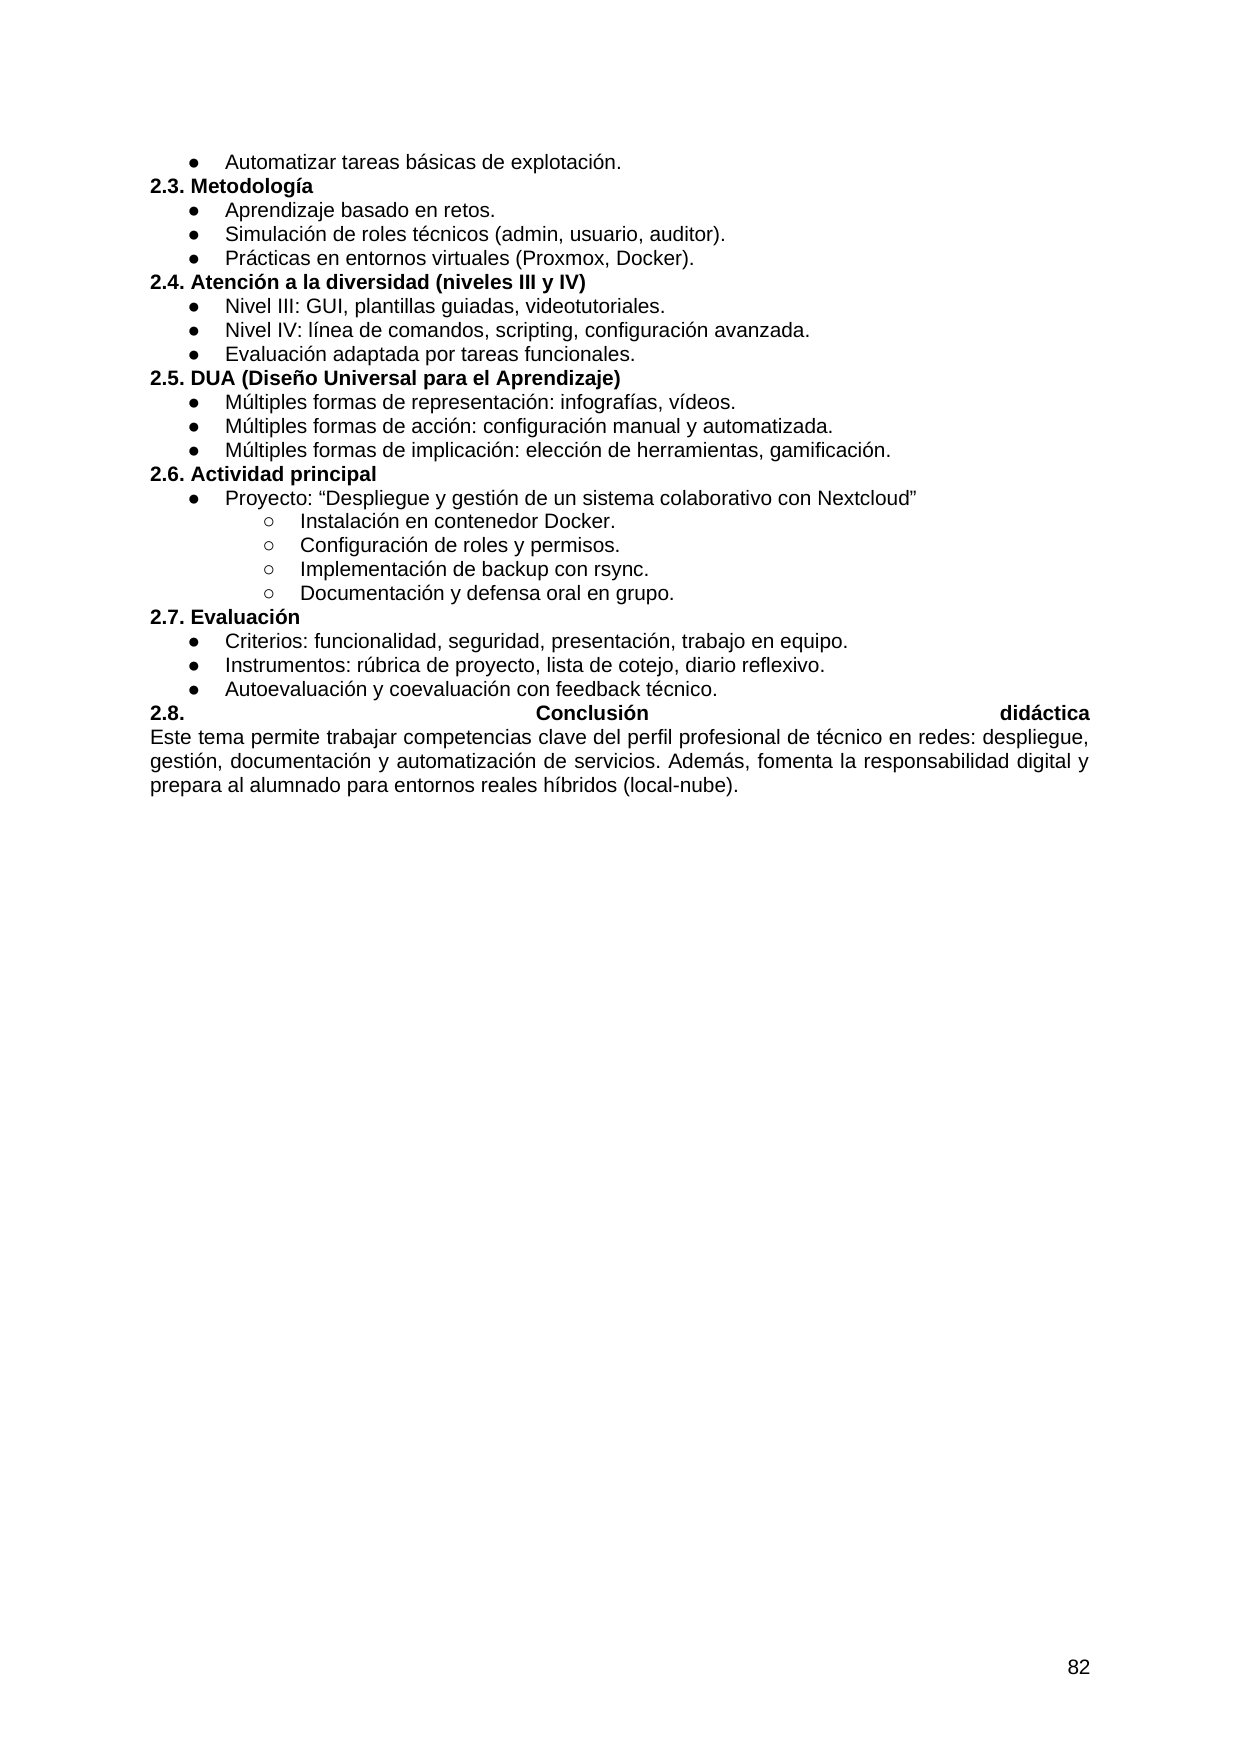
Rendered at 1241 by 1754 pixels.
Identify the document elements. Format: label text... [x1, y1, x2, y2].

list Instalación en contenedor Docker. [262, 509, 1090, 533]
text 2.6. Actividad principal [150, 461, 1090, 485]
text 2.3. Metodología [150, 174, 1090, 198]
text 2.7. Evaluación [150, 605, 1090, 629]
list Configuración de roles y permisos. [262, 533, 1090, 557]
list Nivel III: GUI, plantillas guiadas, videotutoriales. [187, 294, 1090, 318]
list Múltiples formas de representación: infografías, vídeos. [187, 389, 1090, 413]
list Múltiples formas de implicación: elección de herramientas, gamificación. [187, 437, 1090, 461]
list Aprendizaje basado en retos. [187, 198, 1090, 222]
text 2.4. Atención a la diversidad (niveles III y IV) [150, 270, 1090, 294]
list Prácticas en entornos virtuales (Proxmox, Docker). [187, 246, 1090, 270]
list Proyecto: “Despliegue y gestión de un sistema colaborativo con Nextcloud” [187, 485, 1090, 509]
list Instrumentos: rúbrica de proyecto, lista de cotejo, diario reflexivo. [187, 653, 1090, 677]
list Múltiples formas de acción: configuración manual y automatizada. [187, 413, 1090, 437]
text 2.8. Conclusión didáctica Este tema permite trabajar competencias clave del perfil profesional de técnico en redes: despliegue, gestión, documentación y automatización de servicios. Además, fomenta la responsabilidad digital y prepara al alumnado para entornos reales híbridos (local-nube). [150, 701, 1090, 797]
list Implementación de backup con rsync. [262, 557, 1090, 581]
list Documentación y defensa oral en grupo. [262, 581, 1090, 605]
list Criterios: funcionalidad, seguridad, presentación, trabajo en equipo. [187, 629, 1090, 653]
list Simulación de roles técnicos (admin, usuario, auditor). [187, 222, 1090, 246]
list Autoevaluación y coevaluación con feedback técnico. [187, 677, 1090, 701]
text 2.5. DUA (Diseño Universal para el Aprendizaje) [150, 366, 1090, 389]
list Nivel IV: línea de comandos, scripting, configuración avanzada. [187, 318, 1090, 342]
list Evaluación adaptada por tareas funcionales. [187, 342, 1090, 366]
list Automatizar tareas básicas de explotación. [187, 150, 1090, 174]
